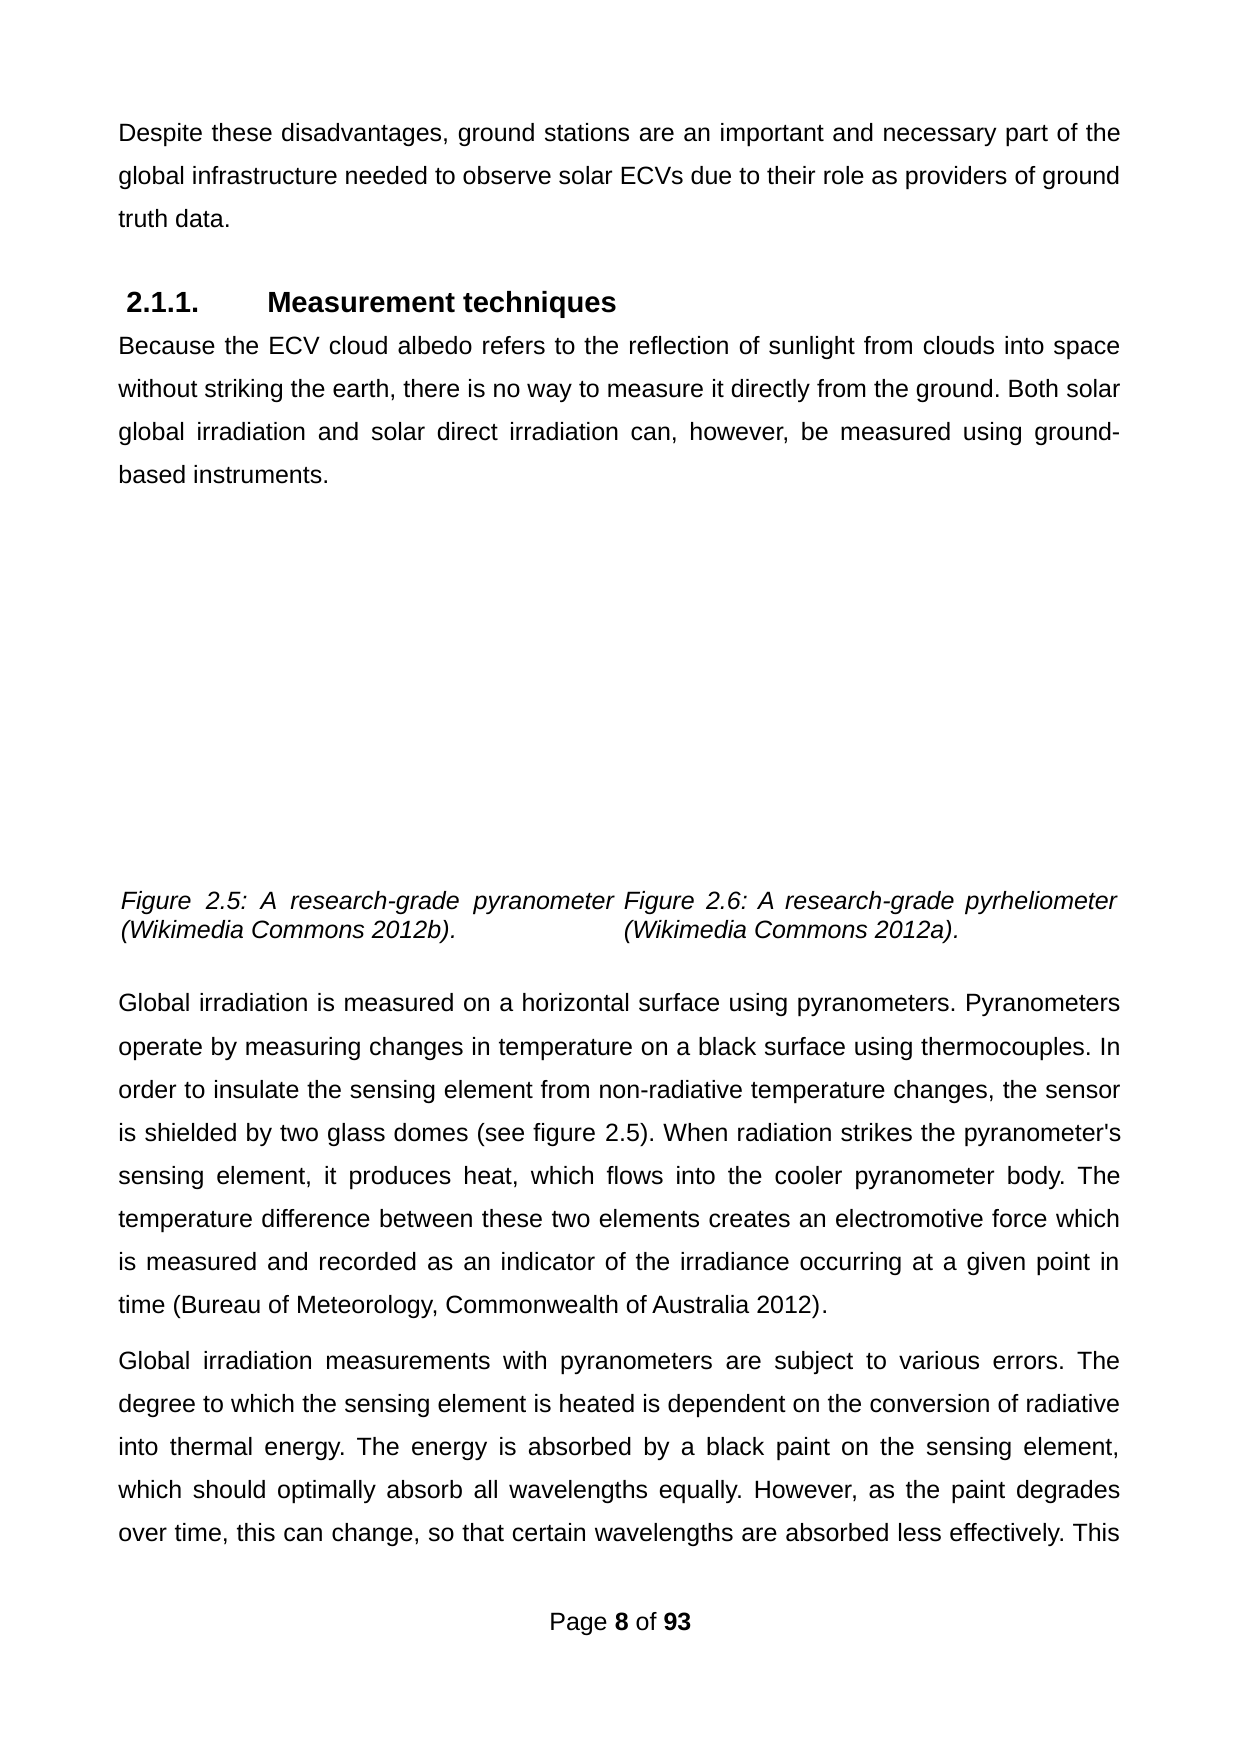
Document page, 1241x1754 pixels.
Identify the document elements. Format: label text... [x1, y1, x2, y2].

text Global irradiation measurements with pyranometers are subject to various errors. The degree to which the sensing element is heated is dependent on the conversion of radiative into thermal energy. The energy is absorbed by a black paint on the sensing element, which should optimally absorb all wavelengths equally. However, as the paint degrades over time, this can change, so that certain wavelengths are absorbed less effectively. This [118, 1346, 1122, 1547]
text Because the ECV cloud albedo refers to the reflection of sunlight from clouds into space without striking the earth, there is no way to measure it directly from the ground. Both solar global irradiation and solar direct irradiation can, however, be measured using ground-based instruments. [118, 331, 1122, 489]
text Figure 2.6: A research-grade pyrheliometer (Wikimedia Commons 2012a). [624, 528, 1120, 944]
text Global irradiation is measured on a horizontal surface using pyranometers. Pyranometers operate by measuring changes in temperature on a black surface using thermocouples. In order to insulate the sensing element from non-radiative temperature changes, the sensor is shielded by two glass domes (see figure 2.5). When radiation strikes the pyranometer's sensing element, it produces heat, which flows into the cooler pyranometer body. The temperature difference between these two elements creates an electromotive force which is measured and recorded as an indicator of the irradiance occurring at a given point in time (Bureau of Meteorology, Commonwealth of Australia 2012). [118, 988, 1122, 1319]
text Despite these disadvantages, ground stations are an important and necessary part of the global infrastructure needed to observe solar ECVs due to their role as providers of ground truth data. [118, 118, 1122, 233]
text Figure 2.5: A research-grade pyranometer (Wikimedia Commons 2012b). [121, 528, 617, 944]
subtitle Measurement techniques [118, 285, 1122, 318]
